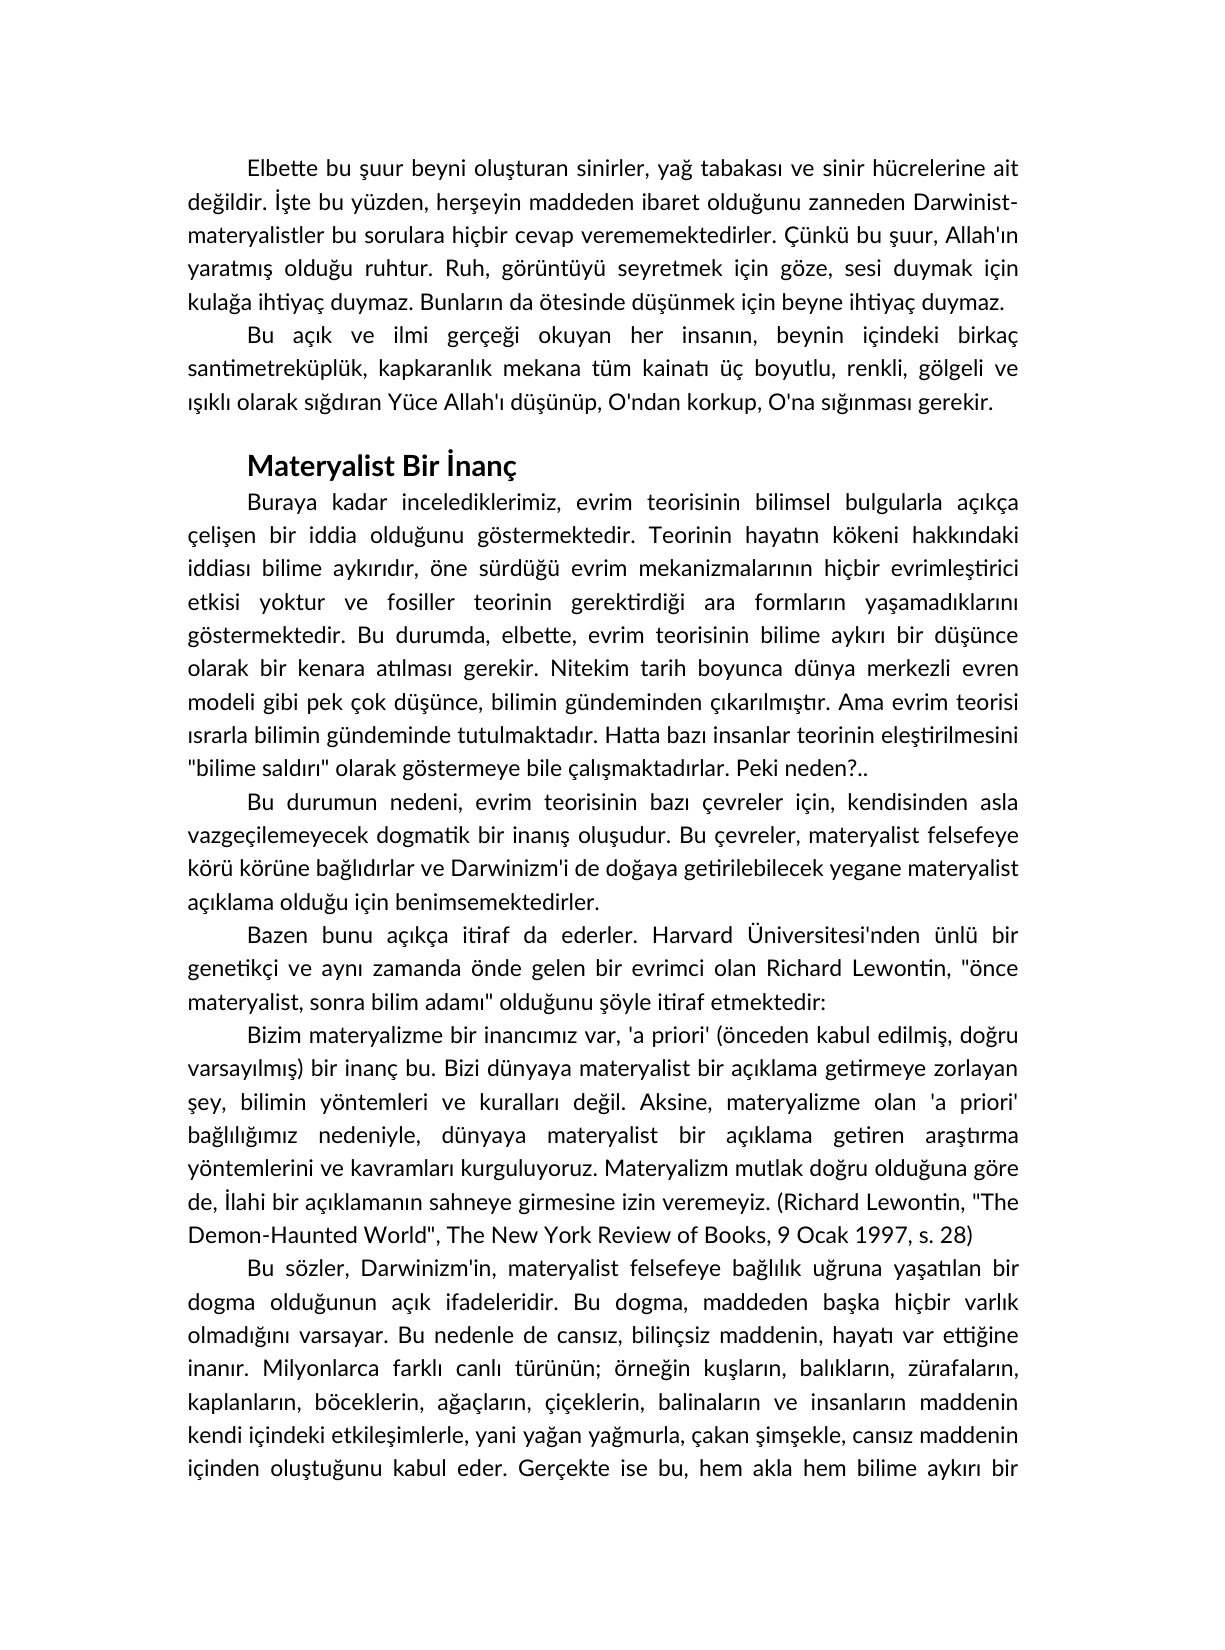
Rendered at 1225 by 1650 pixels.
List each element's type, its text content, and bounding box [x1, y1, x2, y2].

text Bu durumun nedeni, evrim teorisinin bazı çevreler için, kendisinden asla vazgeçilemeyecek dogmatik bir inanış oluşudur. Bu çevreler, materyalist felsefeye körü körüne bağlıdırlar ve Darwinizm'i de doğaya getirilebilecek yegane materyalist açıklama olduğu için benimsemektedirler. [187, 783, 1020, 917]
text Buraya kadar incelediklerimiz, evrim teorisinin bilimsel bulgularla açıkça çelişen bir iddia olduğunu göstermektedir. Teorinin hayatın kökeni hakkındaki iddiası bilime aykırıdır, öne sürdüğü evrim mekanizmalarının hiçbir evrimleştirici etkisi yoktur ve fosiller teorinin gerektirdiği ara formların yaşamadıklarını göstermektedir. Bu durumda, elbette, evrim teorisinin bilime aykırı bir düşünce olarak bir kenara atılması gerekir. Nitekim tarih boyunca dünya merkezli evren modeli gibi pek çok düşünce, bilimin gündeminden çıkarılmıştır. Ama evrim teorisi ısrarla bilimin gündeminde tutulmaktadır. Hatta bazı insanlar teorinin eleştirilmesini "bilime saldırı" olarak göstermeye bile çalışmaktadırlar. Peki neden?.. [187, 483, 1020, 783]
text Materyalist Bir İnanç [187, 450, 1020, 483]
text Bu açık ve ilmi gerçeği okuyan her insanın, beynin içindeki birkaç santimetreküplük, kapkaranlık mekana tüm kainatı üç boyutlu, renkli, gölgeli ve ışıklı olarak sığdıran Yüce Allah'ı düşünüp, O'ndan korkup, O'na sığınması gerekir. [187, 317, 1020, 417]
text Bizim materyalizme bir inancımız var, 'a priori' (önceden kabul edilmiş, doğru varsayılmış) bir inanç bu. Bizi dünyaya materyalist bir açıklama getirmeye zorlayan şey, bilimin yöntemleri ve kuralları değil. Aksine, materyalizme olan 'a priori' bağlılığımız nedeniyle, dünyaya materyalist bir açıklama getiren araştırma yöntemlerini ve kavramları kurguluyoruz. Materyalizm mutlak doğru olduğuna göre de, İlahi bir açıklamanın sahneye girmesine izin veremeyiz. (Richard Lewontin, "The Demon-Haunted World", The New York Review of Books, 9 Ocak 1997, s. 28) [187, 1017, 1020, 1250]
text Bu sözler, Darwinizm'in, materyalist felsefeye bağlılık uğruna yaşatılan bir dogma olduğunun açık ifadeleridir. Bu dogma, maddeden başka hiçbir varlık olmadığını varsayar. Bu nedenle de cansız, bilinçsiz maddenin, hayatı var ettiğine inanır. Milyonlarca farklı canlı türünün; örneğin kuşların, balıkların, zürafaların, kaplanların, böceklerin, ağaçların, çiçeklerin, balinaların ve insanların maddenin kendi içindeki etkileşimlerle, yani yağan yağmurla, çakan şimşekle, cansız maddenin içinden oluştuğunu kabul eder. Gerçekte ise bu, hem akla hem bilime aykırı bir [187, 1250, 1020, 1483]
text Bazen bunu açıkça itiraf da ederler. Harvard Üniversitesi'nden ünlü bir genetikçi ve aynı zamanda önde gelen bir evrimci olan Richard Lewontin, "önce materyalist, sonra bilim adamı" olduğunu şöyle itiraf etmektedir: [187, 917, 1020, 1017]
text Elbette bu şuur beyni oluşturan sinirler, yağ tabakası ve sinir hücrelerine ait değildir. İşte bu yüzden, herşeyin maddeden ibaret olduğunu zanneden Darwinist-materyalistler bu sorulara hiçbir cevap verememektedirler. Çünkü bu şuur, Allah'ın yaratmış olduğu ruhtur. Ruh, görüntüyü seyretmek için göze, sesi duymak için kulağa ihtiyaç duymaz. Bunların da ötesinde düşünmek için beyne ihtiyaç duymaz. [187, 150, 1020, 317]
